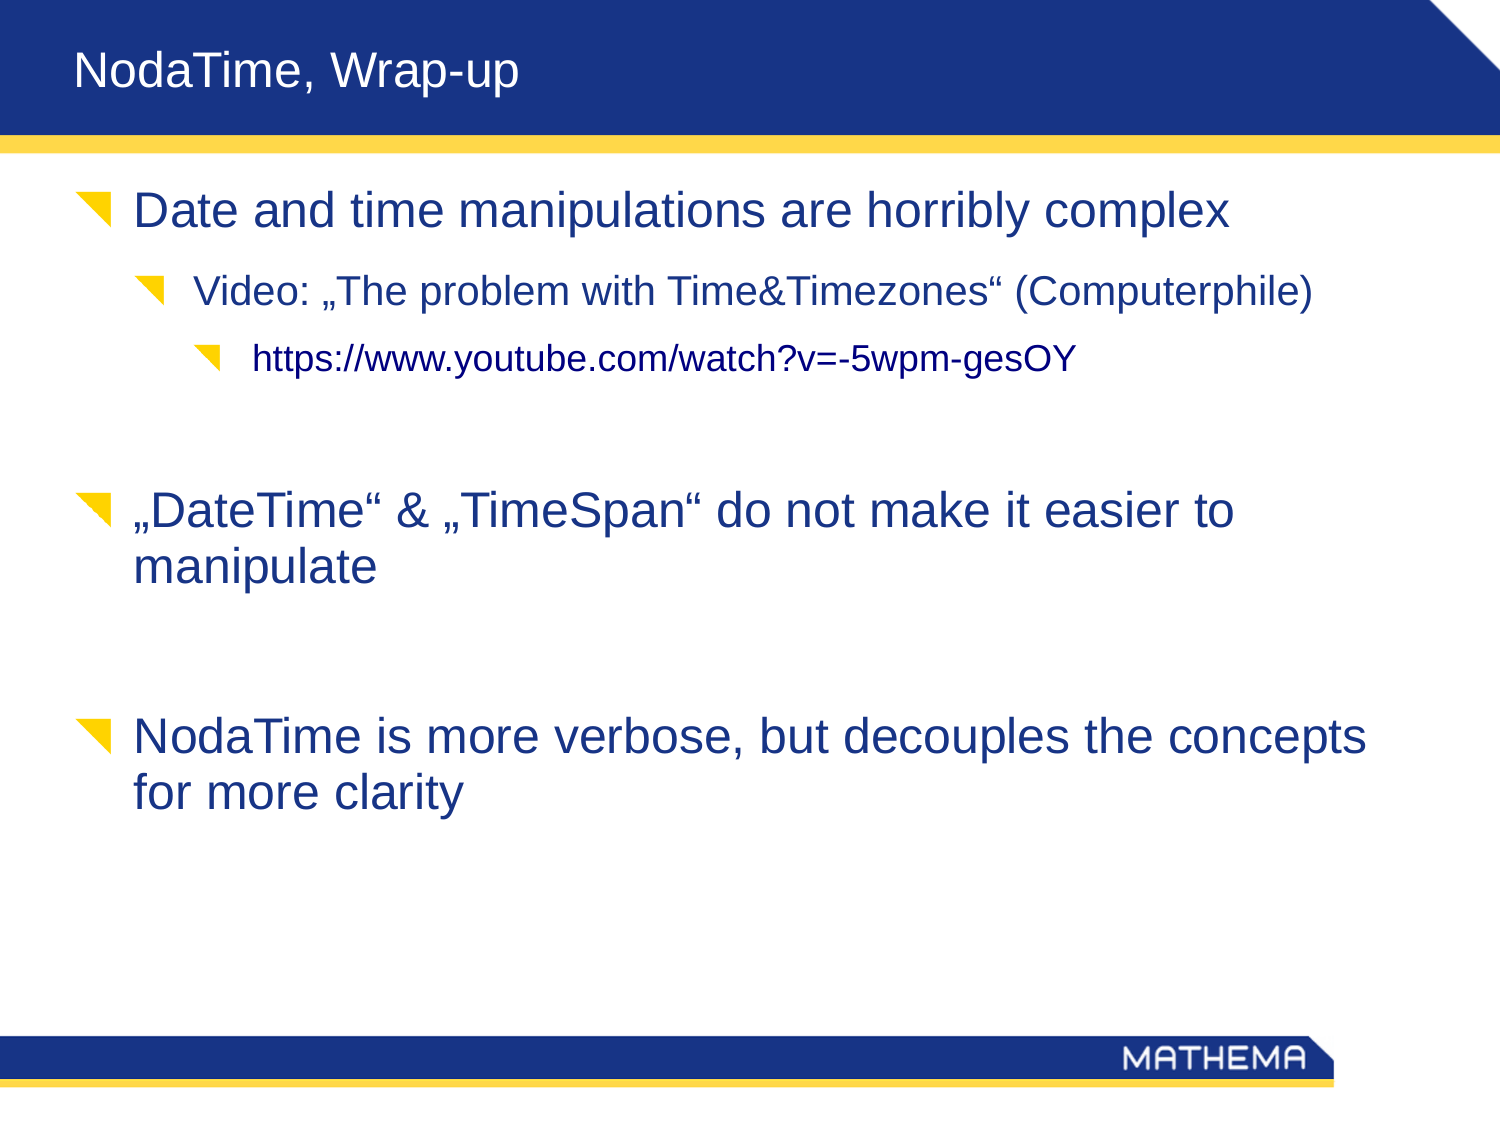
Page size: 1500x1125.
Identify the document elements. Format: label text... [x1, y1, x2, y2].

picture [0, 0, 1500, 1125]
list Date and time manipulations are horribly complex Video: „The problem with Time&Timezones“ (Computerphile) https://www.youtube.com/watch?v=-5wpm-gesOY „DateTime“ & „TimeSpan“ do not make it easier to manipulate NodaTime is more verbose, but decouples the concepts for more clarity [75, 181, 1426, 1008]
title NodaTime, Wrap-up [73, 40, 1276, 100]
